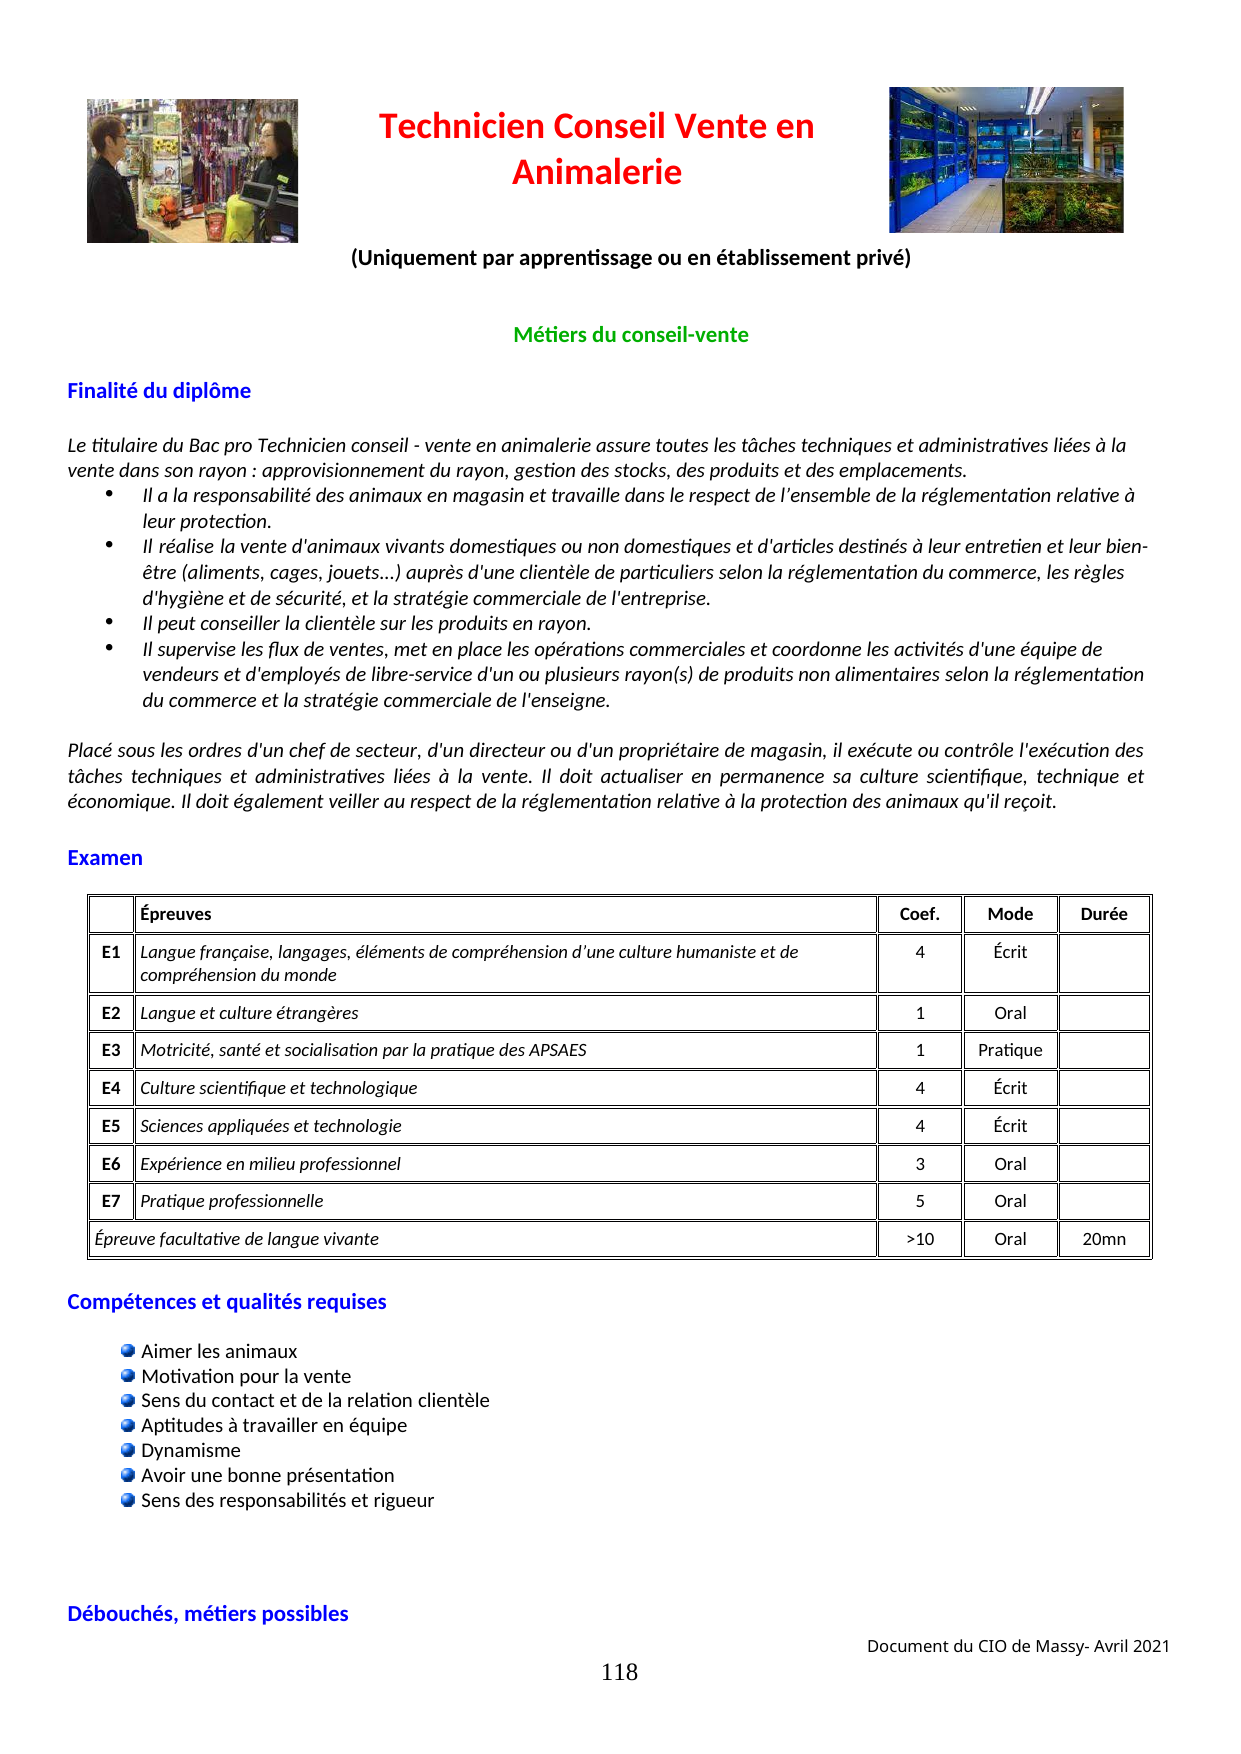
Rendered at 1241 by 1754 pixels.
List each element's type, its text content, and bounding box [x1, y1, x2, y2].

list Motivation pour la vente [121, 1363, 1171, 1388]
table_cell E7 [90, 1184, 133, 1218]
picture [121, 1419, 135, 1432]
table_cell Écrit [965, 935, 1057, 992]
picture [121, 1468, 135, 1482]
list Il supervise les flux de ventes, met en place les opérations commerciales et coordonne les activités d'une équipe de vendeurs et d'employés de libre-service d'un ou plusieurs rayon(s) de produits non alimentaires selon la réglementation du commerce et la stratégie commerciale de l'enseigne. [105, 636, 1171, 712]
table_cell Motricité, santé et socialisation par la pratique des APSAES [136, 1033, 876, 1068]
table_cell E6 [90, 1146, 133, 1181]
table_cell Culture scientifique et technologique [136, 1071, 876, 1105]
table_cell >10 [879, 1222, 961, 1256]
subtitle Le titulaire du Bac pro Technicien conseil - vente en animalerie assure toutes les tâches techniques et administratives liées à la vente dans son rayon : approvisionnement du rayon, gestion des stocks, des produits et des emplacements. [67, 432, 1147, 483]
table_cell 5 [879, 1184, 961, 1218]
table_cell E2 [90, 996, 133, 1030]
subtitle Il a la responsabilité des animaux en magasin et travaille dans le respect de l’ensemble de la réglementation relative à leur protection. [105, 483, 1171, 534]
table_header Durée [1060, 897, 1149, 932]
table_cell Sciences appliquées et technologie [136, 1109, 876, 1143]
table_cell [1060, 1071, 1149, 1105]
table_cell E4 [90, 1071, 133, 1105]
table_header Mode [965, 897, 1057, 932]
subtitle Placé sous les ordres d'un chef de secteur, d'un directeur ou d'un propriétaire de magasin, il exécute ou contrôle l'exécution des tâches techniques et administratives liées à la vente. Il doit actualiser en permanence sa culture scientifique, technique et économique. Il doit également veiller au respect de la réglementation relative à la protection des animaux qu'il reçoit. [67, 738, 1145, 814]
list Aptitudes à travailler en équipe [121, 1413, 1171, 1438]
table_header Coef. [879, 897, 961, 932]
text Métiers du conseil-vente [91, 320, 1171, 348]
text Examen [67, 843, 1171, 871]
list Avoir une bonne présentation [121, 1462, 1171, 1487]
list Aimer les animaux [121, 1338, 1171, 1363]
table_cell Langue française, langages, éléments de compréhension d’une culture humaniste et de compréhension du monde [136, 935, 876, 992]
list Dynamisme [121, 1438, 1171, 1462]
table_cell [1060, 1146, 1149, 1181]
table_cell Pratique professionnelle [136, 1184, 876, 1218]
picture [889, 87, 1124, 233]
table_cell E3 [90, 1033, 133, 1068]
table_cell E1 [90, 935, 133, 992]
table_cell Oral [965, 1146, 1057, 1181]
table_header Épreuves [136, 897, 876, 932]
table_cell Oral [965, 1222, 1057, 1256]
table_cell Expérience en milieu professionnel [136, 1146, 876, 1181]
table_cell 20mn [1060, 1222, 1149, 1256]
table_cell [1060, 1109, 1149, 1143]
picture [121, 1344, 135, 1357]
table_cell Oral [965, 1184, 1057, 1218]
table_cell 1 [879, 996, 961, 1030]
table_cell Écrit [965, 1109, 1057, 1143]
table_cell [1060, 1184, 1149, 1218]
text (Uniquement par apprentissage ou en établissement privé) [91, 79, 1171, 271]
table_cell 4 [879, 1071, 961, 1105]
table_cell Oral [965, 996, 1057, 1030]
list Sens des responsabilités et rigueur [121, 1487, 1171, 1512]
picture [121, 1443, 135, 1457]
text Compétences et qualités requises [67, 1287, 1171, 1315]
table_header [90, 897, 133, 932]
list Il peut conseiller la clientèle sur les produits en rayon. [105, 610, 1171, 636]
table_cell Écrit [965, 1071, 1057, 1105]
table_cell Pratique [965, 1033, 1057, 1068]
table_cell [1060, 935, 1149, 992]
list Il réalise la vente d'animaux vivants domestiques ou non domestiques et d'articles destinés à leur entretien et leur bien-être (aliments, cages, jouets...) auprès d'une clientèle de particuliers selon la réglementation du commerce, les règles d'hygiène et de sécurité, et la stratégie commerciale de l'entreprise. [105, 534, 1171, 610]
picture [121, 1493, 135, 1507]
list Sens du contact et de la relation clientèle [121, 1388, 1171, 1413]
table_cell 4 [879, 1109, 961, 1143]
table_cell 1 [879, 1033, 961, 1068]
table_cell 3 [879, 1146, 961, 1181]
table_cell Épreuve facultative de langue vivante [90, 1222, 876, 1256]
picture [121, 1394, 135, 1407]
subtitle Débouchés, métiers possibles [67, 1599, 1171, 1627]
table_cell E5 [90, 1109, 133, 1143]
text Finalité du diplôme [67, 376, 1171, 404]
table_cell 4 [879, 935, 961, 992]
table_cell Langue et culture étrangères [136, 996, 876, 1030]
picture [87, 99, 299, 243]
picture [121, 1369, 135, 1382]
table_cell [1060, 1033, 1149, 1068]
table_cell [1060, 996, 1149, 1030]
